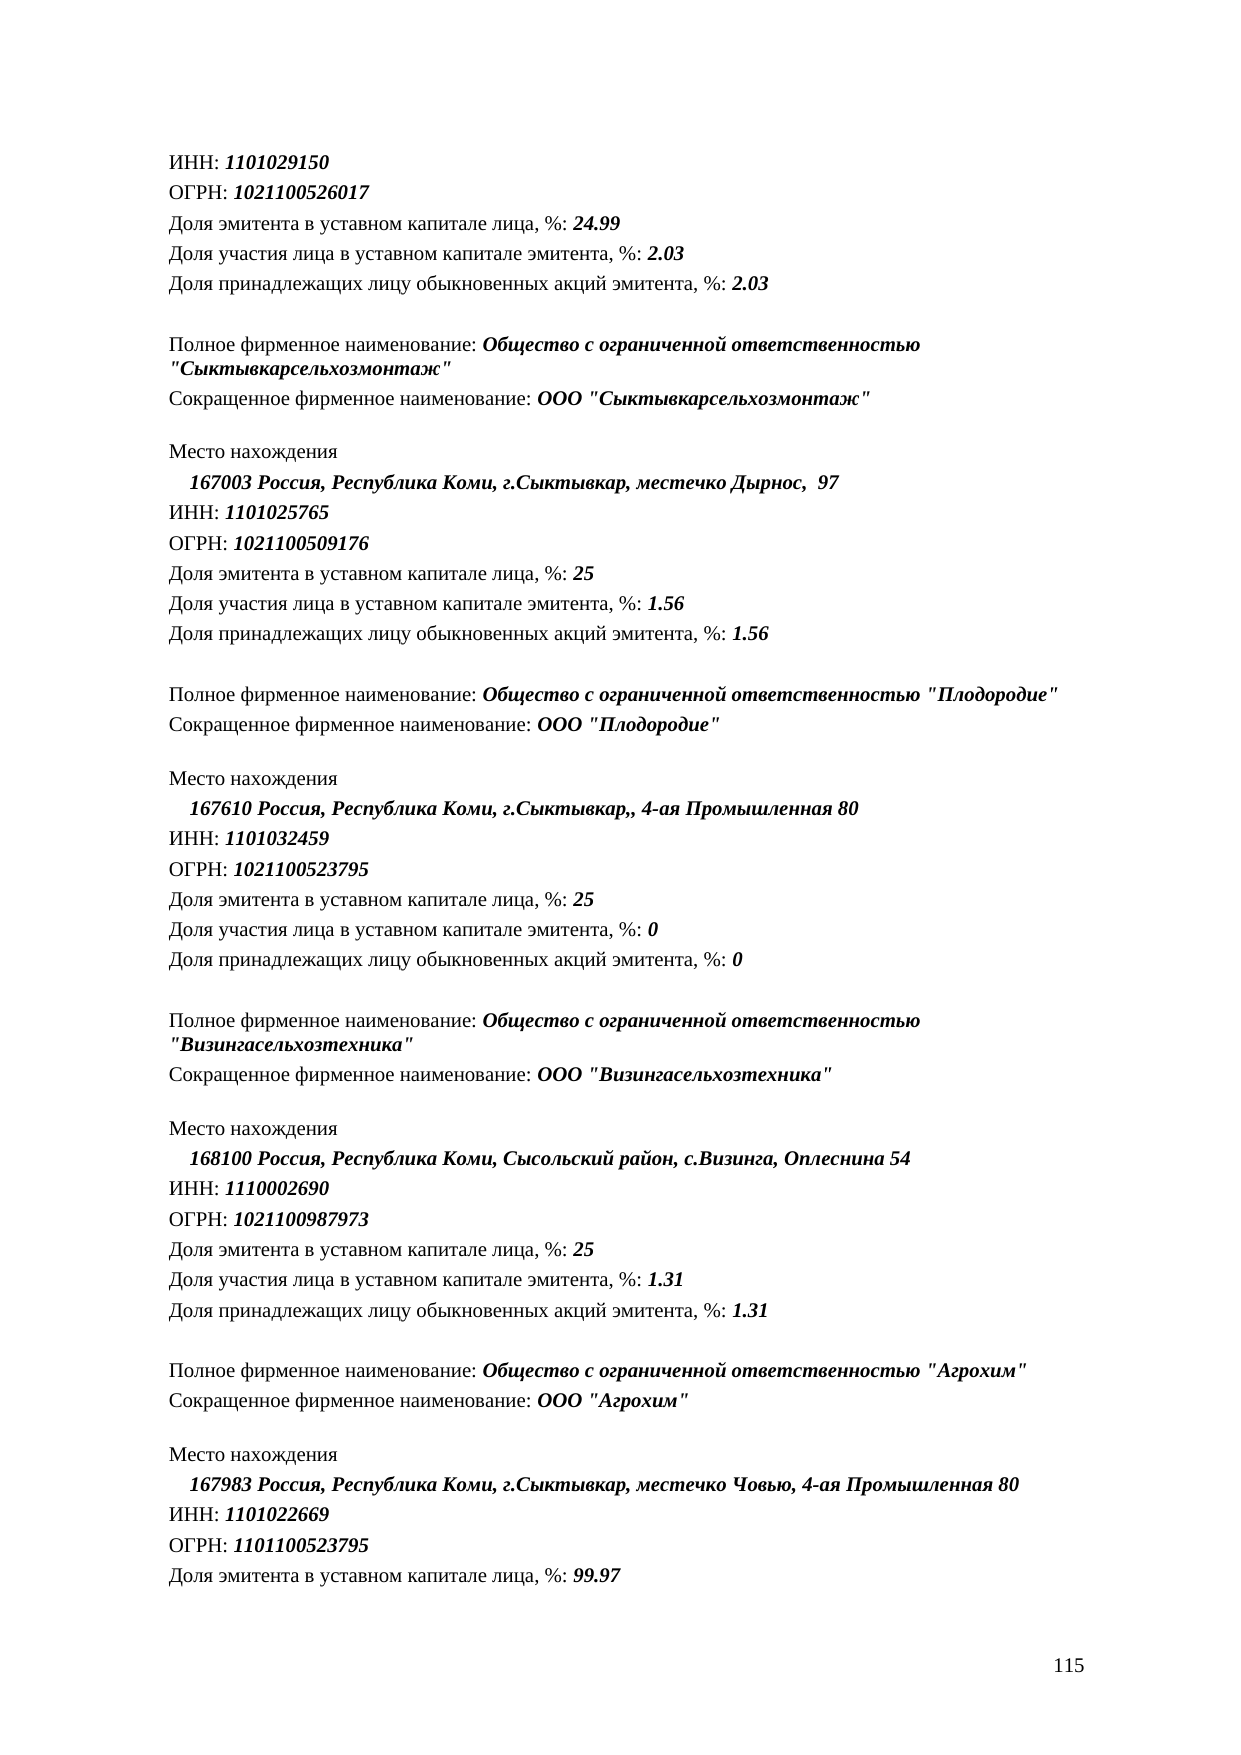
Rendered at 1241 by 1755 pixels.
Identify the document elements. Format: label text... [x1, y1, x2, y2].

text Доля эмитента в уставном капитале лица, %: 25 [168, 887, 1093, 911]
text Доля участия лица в уставном капитале эмитента, %: 0 [168, 917, 1093, 941]
text Полное фирменное наименование: Общество с ограниченной ответственностью "Плодородие" [168, 682, 1093, 706]
text Полное фирменное наименование: Общество с ограниченной ответственностью "Визингасельхозтехника" [168, 1008, 1093, 1056]
text Сокращенное фирменное наименование: ООО "Сыктывкарсельхозмонтаж" [168, 386, 1093, 410]
text ИНН: 1101032459 [168, 826, 1093, 850]
text Доля принадлежащих лицу обыкновенных акций эмитента, %: 0 [168, 947, 1093, 971]
text Доля принадлежащих лицу обыкновенных акций эмитента, %: 1.56 [168, 621, 1093, 645]
text ОГРН: 1021100523795 [168, 856, 1093, 881]
text Доля участия лица в уставном капитале эмитента, %: 1.31 [168, 1267, 1093, 1291]
text 168100 Россия, Республика Коми, Сысольский район, с.Визинга, Оплеснина 54 [189, 1146, 1093, 1170]
text ИНН: 1101022669 [168, 1502, 1093, 1526]
text ОГРН: 1101100523795 [168, 1533, 1093, 1557]
subtitle Место нахождения [168, 1116, 1093, 1140]
text Доля принадлежащих лицу обыкновенных акций эмитента, %: 2.03 [168, 271, 1093, 295]
text ИНН: 1101025765 [168, 500, 1093, 524]
text Сокращенное фирменное наименование: ООО "Визингасельхозтехника" [168, 1062, 1093, 1086]
text ИНН: 1110002690 [168, 1176, 1093, 1200]
text ОГРН: 1021100987973 [168, 1207, 1093, 1231]
text 167003 Россия, Республика Коми, г.Сыктывкар, местечко Дырнос, 97 [189, 470, 1093, 494]
text Сокращенное фирменное наименование: ООО "Плодородие" [168, 712, 1093, 736]
text ИНН: 1101029150 [168, 150, 1093, 174]
text Сокращенное фирменное наименование: ООО "Агрохим" [168, 1388, 1093, 1412]
text 167610 Россия, Республика Коми, г.Сыктывкар,, 4-ая Промышленная 80 [189, 796, 1093, 820]
text Доля принадлежащих лицу обыкновенных акций эмитента, %: 1.31 [168, 1297, 1093, 1322]
text Полное фирменное наименование: Общество с ограниченной ответственностью "Агрохим" [168, 1358, 1093, 1382]
text ОГРН: 1021100526017 [168, 180, 1093, 204]
subtitle Место нахождения [168, 439, 1093, 463]
text Доля эмитента в уставном капитале лица, %: 99.97 [168, 1563, 1093, 1587]
text 167983 Россия, Республика Коми, г.Сыктывкар, местечко Човью, 4-ая Промышленная 80 [189, 1472, 1093, 1496]
text Доля эмитента в уставном капитале лица, %: 25 [168, 1237, 1093, 1261]
text Доля участия лица в уставном капитале эмитента, %: 1.56 [168, 591, 1093, 615]
text Доля участия лица в уставном капитале эмитента, %: 2.03 [168, 241, 1093, 265]
text Полное фирменное наименование: Общество с ограниченной ответственностью "Сыктывкарсельхозмонтаж" [168, 332, 1093, 380]
text Доля эмитента в уставном капитале лица, %: 25 [168, 561, 1093, 585]
text Доля эмитента в уставном капитале лица, %: 24.99 [168, 211, 1093, 235]
text ОГРН: 1021100509176 [168, 530, 1093, 554]
subtitle Место нахождения [168, 766, 1093, 789]
subtitle Место нахождения [168, 1442, 1093, 1466]
